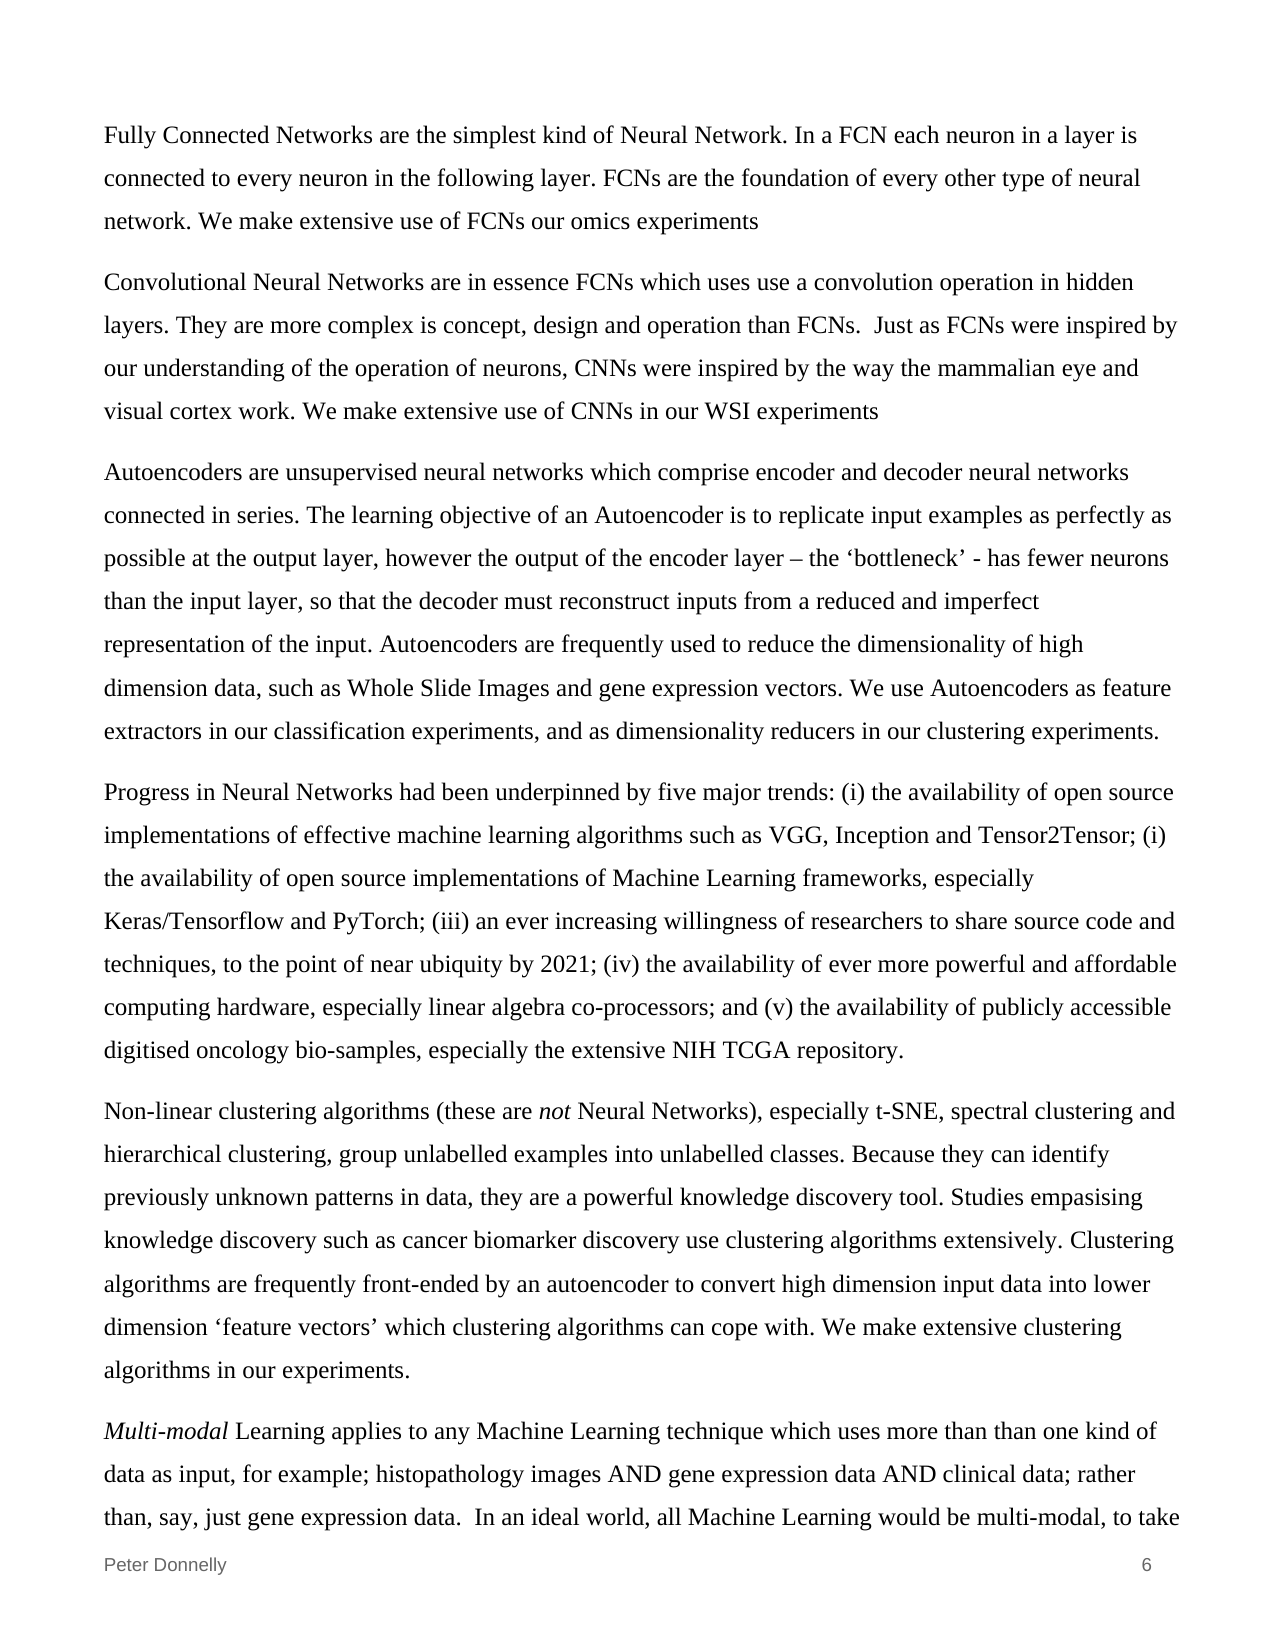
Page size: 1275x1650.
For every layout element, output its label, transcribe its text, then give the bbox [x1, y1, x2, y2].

text Non-linear clustering algorithms (these are not Neural Networks), especially t-SNE, spectral clustering and hierarchical clustering, group unlabelled examples into unlabelled classes. Because they can identify previously unknown patterns in data, they are a powerful knowledge discovery tool. Studies empasising knowledge discovery such as cancer biomarker discovery use clustering algorithms extensively. Clustering algorithms are frequently front-ended by an autoencoder to convert high dimension input data into lower dimension ‘feature vectors’ which clustering algorithms can cope with. We make extensive clustering algorithms in our experiments. [103, 1096, 1181, 1384]
text Multi-modal Learning applies to any Machine Learning technique which uses more than than one kind of data as input, for example; histopathology images AND gene expression data AND clinical data; rather than, say, just gene expression data. In an ideal world, all Machine Learning would be multi-modal, to take [103, 1416, 1181, 1531]
text Convolutional Neural Networks are in essence FCNs which uses use a convolution operation in hidden layers. They are more complex is concept, design and operation than FCNs. Just as FCNs were inspired by our understanding of the operation of neurons, CNNs were inspired by the way the mammalian eye and visual cortex work. We make extensive use of CNNs in our WSI experiments [103, 267, 1181, 425]
text Autoencoders are unsupervised neural networks which comprise encoder and decoder neural networks connected in series. The learning objective of an Autoencoder is to replicate input examples as perfectly as possible at the output layer, however the output of the encoder layer – the ‘bottleneck’ - has fewer neurons than the input layer, so that the decoder must reconstruct inputs from a reduced and imperfect representation of the input. Autoencoders are frequently used to reduce the dimensionality of high dimension data, such as Whole Slide Images and gene expression vectors. We use Autoencoders as feature extractors in our classification experiments, and as dimensionality reducers in our clustering experiments. [103, 457, 1181, 744]
text Fully Connected Networks are the simplest kind of Neural Network. In a FCN each neuron in a layer is connected to every neuron in the following layer. FCNs are the foundation of every other type of neural network. We make extensive use of FCNs our omics experiments [103, 120, 1181, 235]
text Progress in Neural Networks had been underpinned by five major trends: (i) the availability of open source implementations of effective machine learning algorithms such as VGG, Inception and Tensor2Tensor; (i) the availability of open source implementations of Machine Learning frameworks, especially Keras/Tensorflow and PyTorch; (iii) an ever increasing willingness of researchers to share source code and techniques, to the point of near ubiquity by 2021; (iv) the availability of ever more powerful and affordable computing hardware, especially linear algebra co-processors; and (v) the availability of publicly accessible digitised oncology bio-samples, especially the extensive NIH TCGA repository. [103, 777, 1181, 1064]
